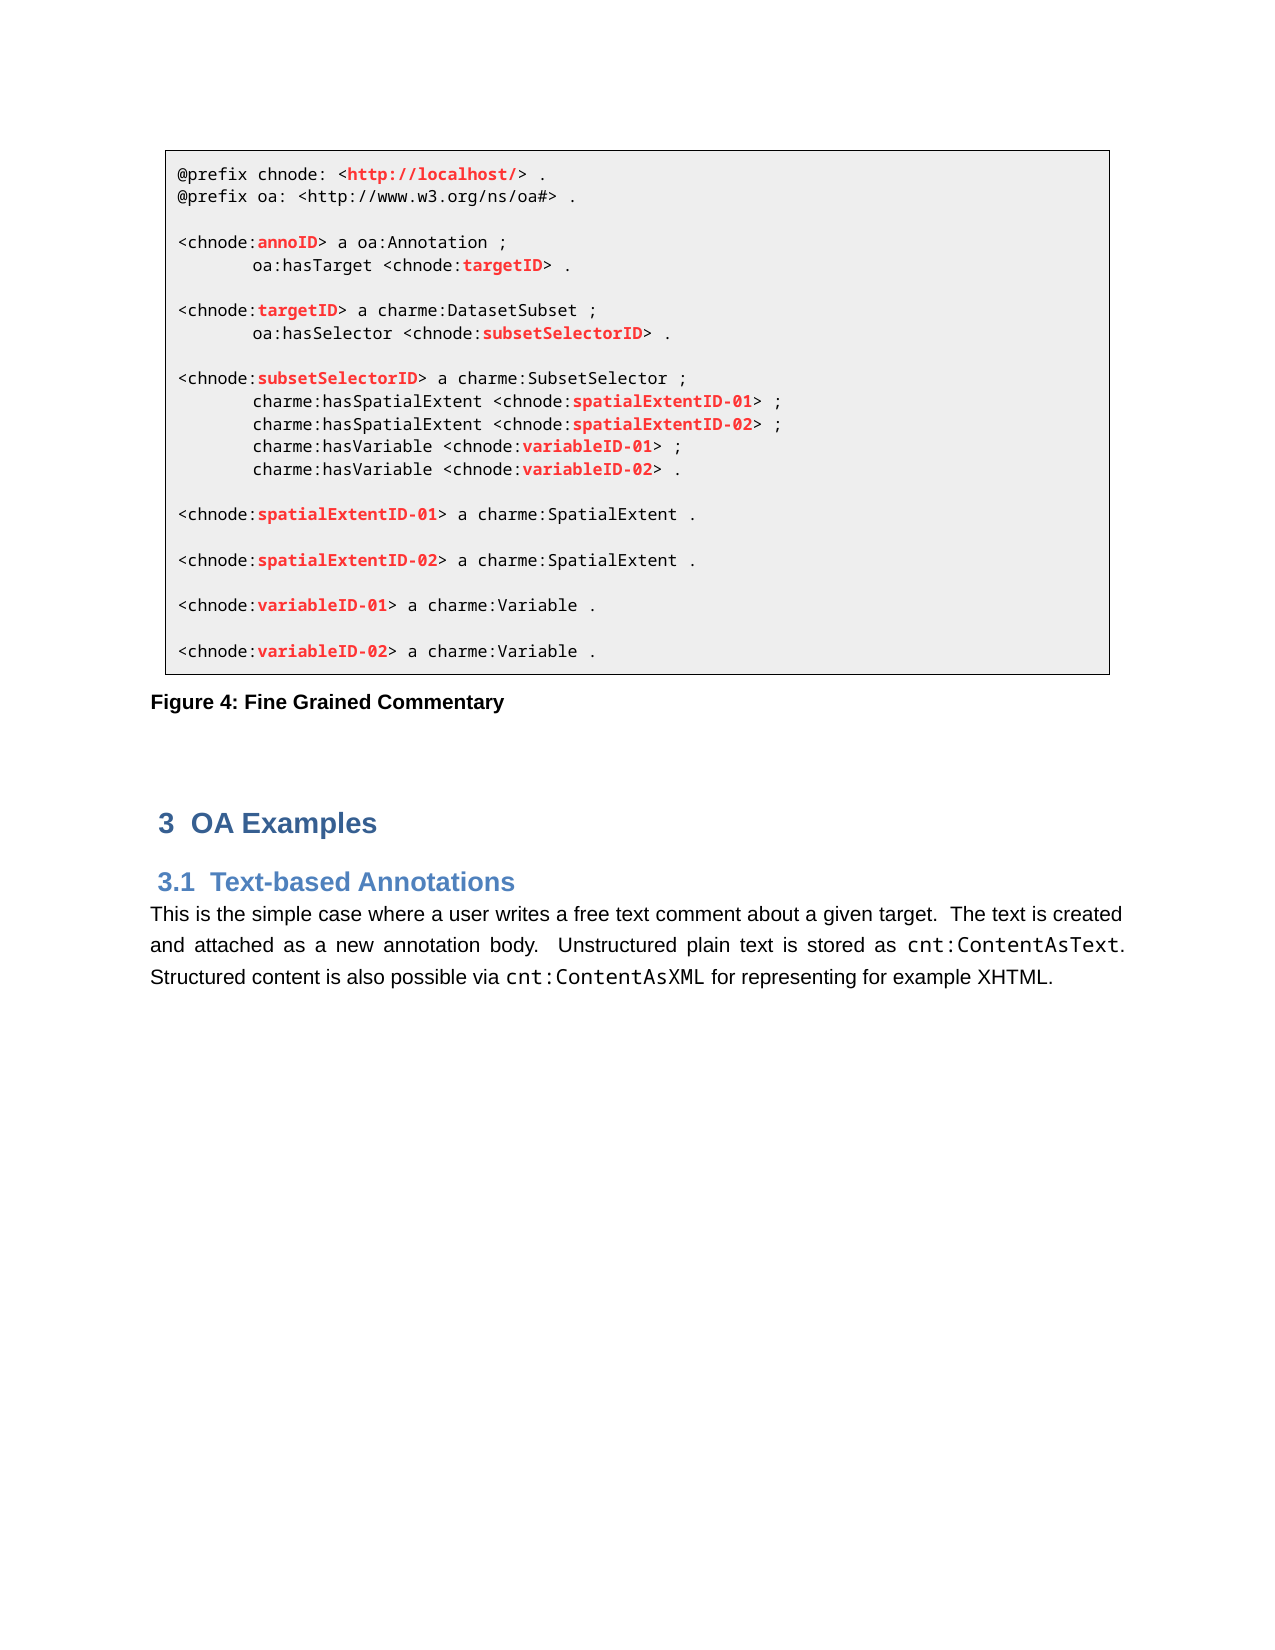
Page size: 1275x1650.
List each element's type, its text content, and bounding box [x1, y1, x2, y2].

subtitle Text-based Annotations [150, 866, 1125, 897]
text @prefix chnode: <http://localhost/> . [177, 162, 1098, 185]
text charme:hasVariable <chnode:variableID-01> ; [177, 435, 1098, 457]
text <chnode:targetID> a charme:DatasetSubset ; [177, 298, 1098, 321]
text charme:hasVariable <chnode:variableID-02> . [177, 457, 1098, 480]
text <chnode:variableID-02> a charme:Variable . [177, 639, 1098, 662]
text <chnode:annoID> a oa:Annotation ; [177, 230, 1098, 253]
subtitle OA Examples [150, 806, 1125, 840]
text <chnode:spatialExtentID-02> a charme:SpatialExtent . [177, 548, 1098, 571]
text <chnode:subsetSelectorID> a charme:SubsetSelector ; [177, 367, 1098, 389]
text Figure 4: Fine Grained Commentary [150, 162, 1125, 713]
text charme:hasSpatialExtent <chnode:spatialExtentID-02> ; [177, 412, 1098, 435]
text This is the simple case where a user writes a free text comment about a given target. The text is created and attached as a new annotation body. Unstructured plain text is stored as cnt:ContentAsText. Structured content is also possible via cnt:ContentAsXML for representing for example XHTML. [150, 902, 1125, 991]
text charme:hasSpatialExtent <chnode:spatialExtentID-01> ; [177, 389, 1098, 412]
text <chnode:variableID-01> a charme:Variable . [177, 594, 1098, 616]
text <chnode:spatialExtentID-01> a charme:SpatialExtent . [177, 503, 1098, 526]
text oa:hasSelector <chnode:subsetSelectorID> . [177, 321, 1098, 344]
text @prefix oa: <http://www.w3.org/ns/oa#> . [177, 185, 1098, 208]
text oa:hasTarget <chnode:targetID> . [177, 253, 1098, 276]
